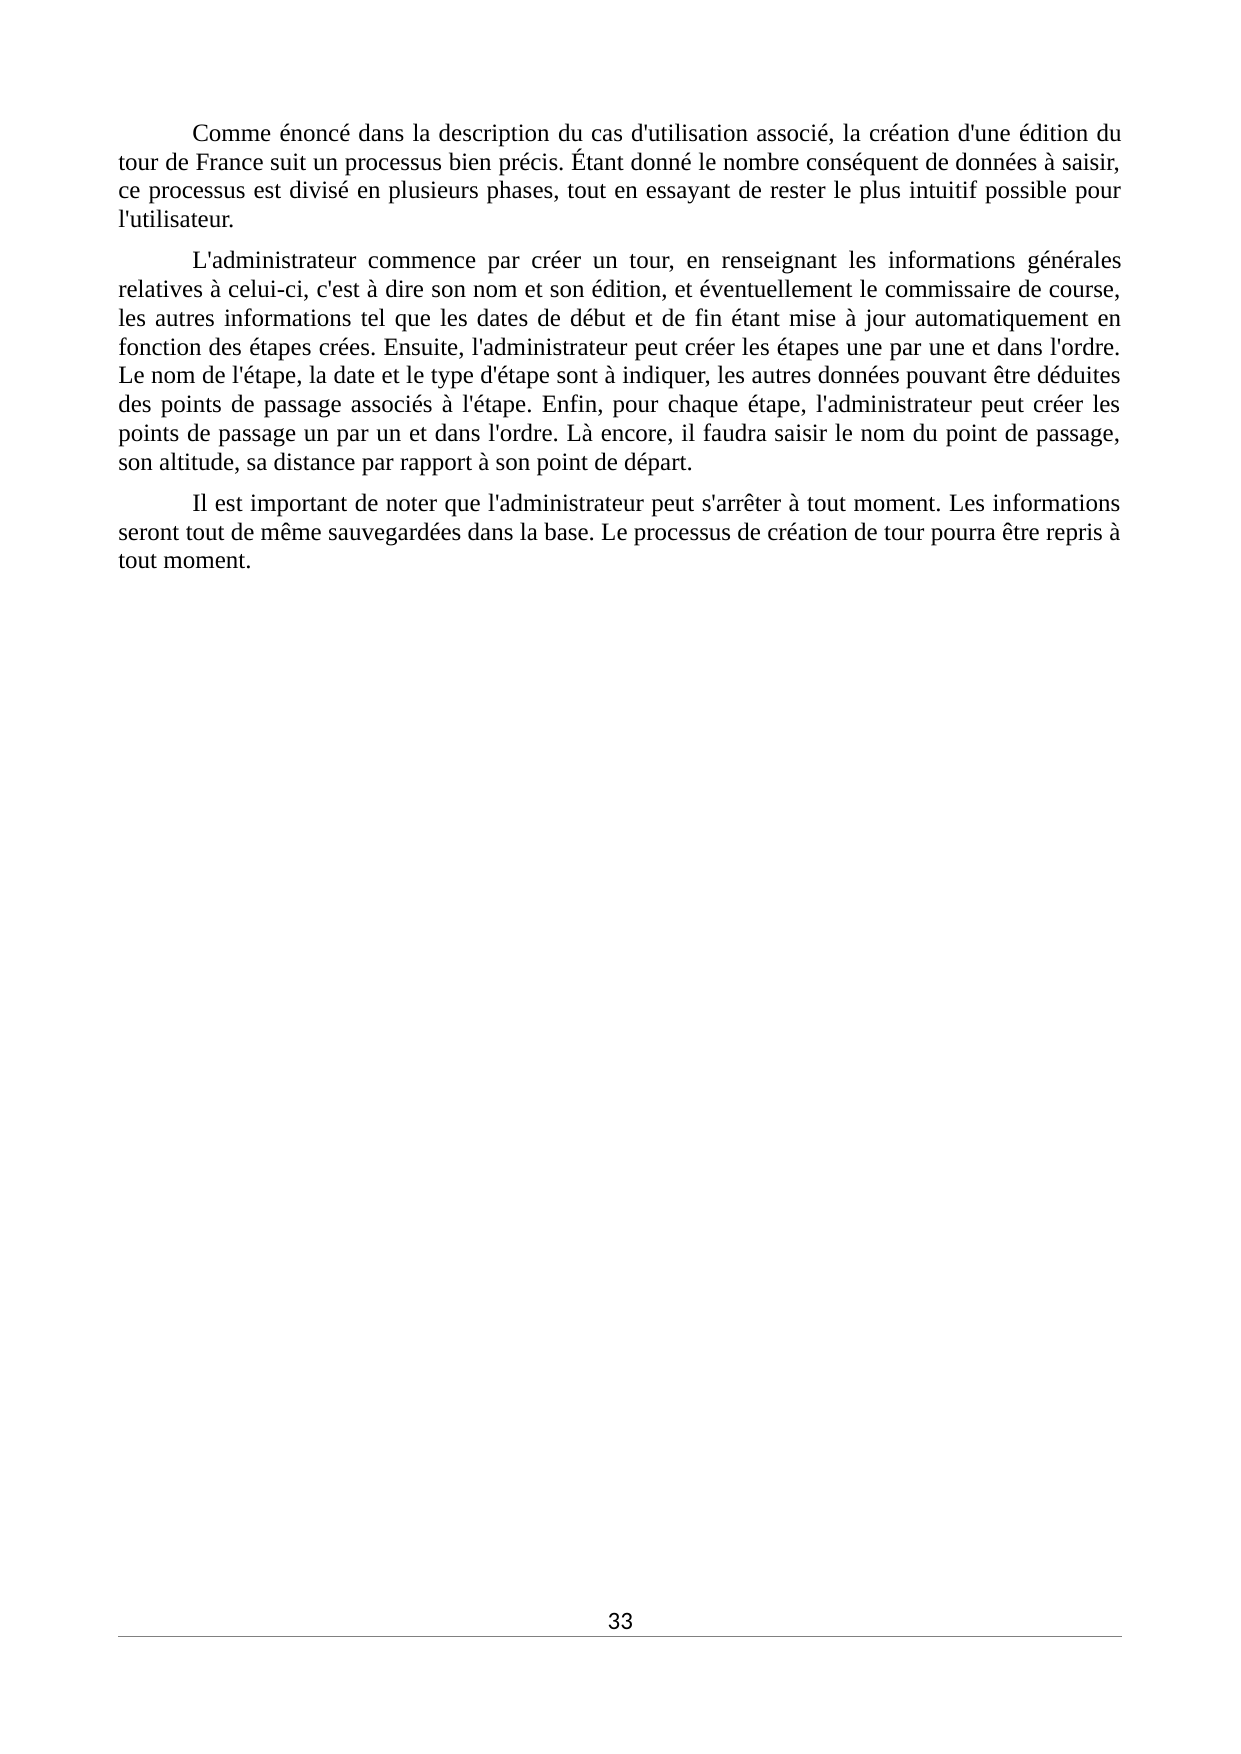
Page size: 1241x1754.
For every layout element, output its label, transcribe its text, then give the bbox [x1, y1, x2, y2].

text Comme énoncé dans la description du cas d'utilisation associé, la création d'une édition du tour de France suit un processus bien précis. Étant donné le nombre conséquent de données à saisir, ce processus est divisé en plusieurs phases, tout en essayant de rester le plus intuitif possible pour l'utilisateur. [118, 118, 1122, 233]
text L'administrateur commence par créer un tour, en renseignant les informations générales relatives à celui-ci, c'est à dire son nom et son édition, et éventuellement le commissaire de course, les autres informations tel que les dates de début et de fin étant mise à jour automatiquement en fonction des étapes crées. Ensuite, l'administrateur peut créer les étapes une par une et dans l'ordre. Le nom de l'étape, la date et le type d'étape sont à indiquer, les autres données pouvant être déduites des points de passage associés à l'étape. Enfin, pour chaque étape, l'administrateur peut créer les points de passage un par un et dans l'ordre. Là encore, il faudra saisir le nom du point de passage, son altitude, sa distance par rapport à son point de départ. [118, 246, 1122, 476]
text Il est important de noter que l'administrateur peut s'arrêter à tout moment. Les informations seront tout de même sauvegardées dans la base. Le processus de création de tour pourra être repris à tout moment. [118, 488, 1122, 574]
